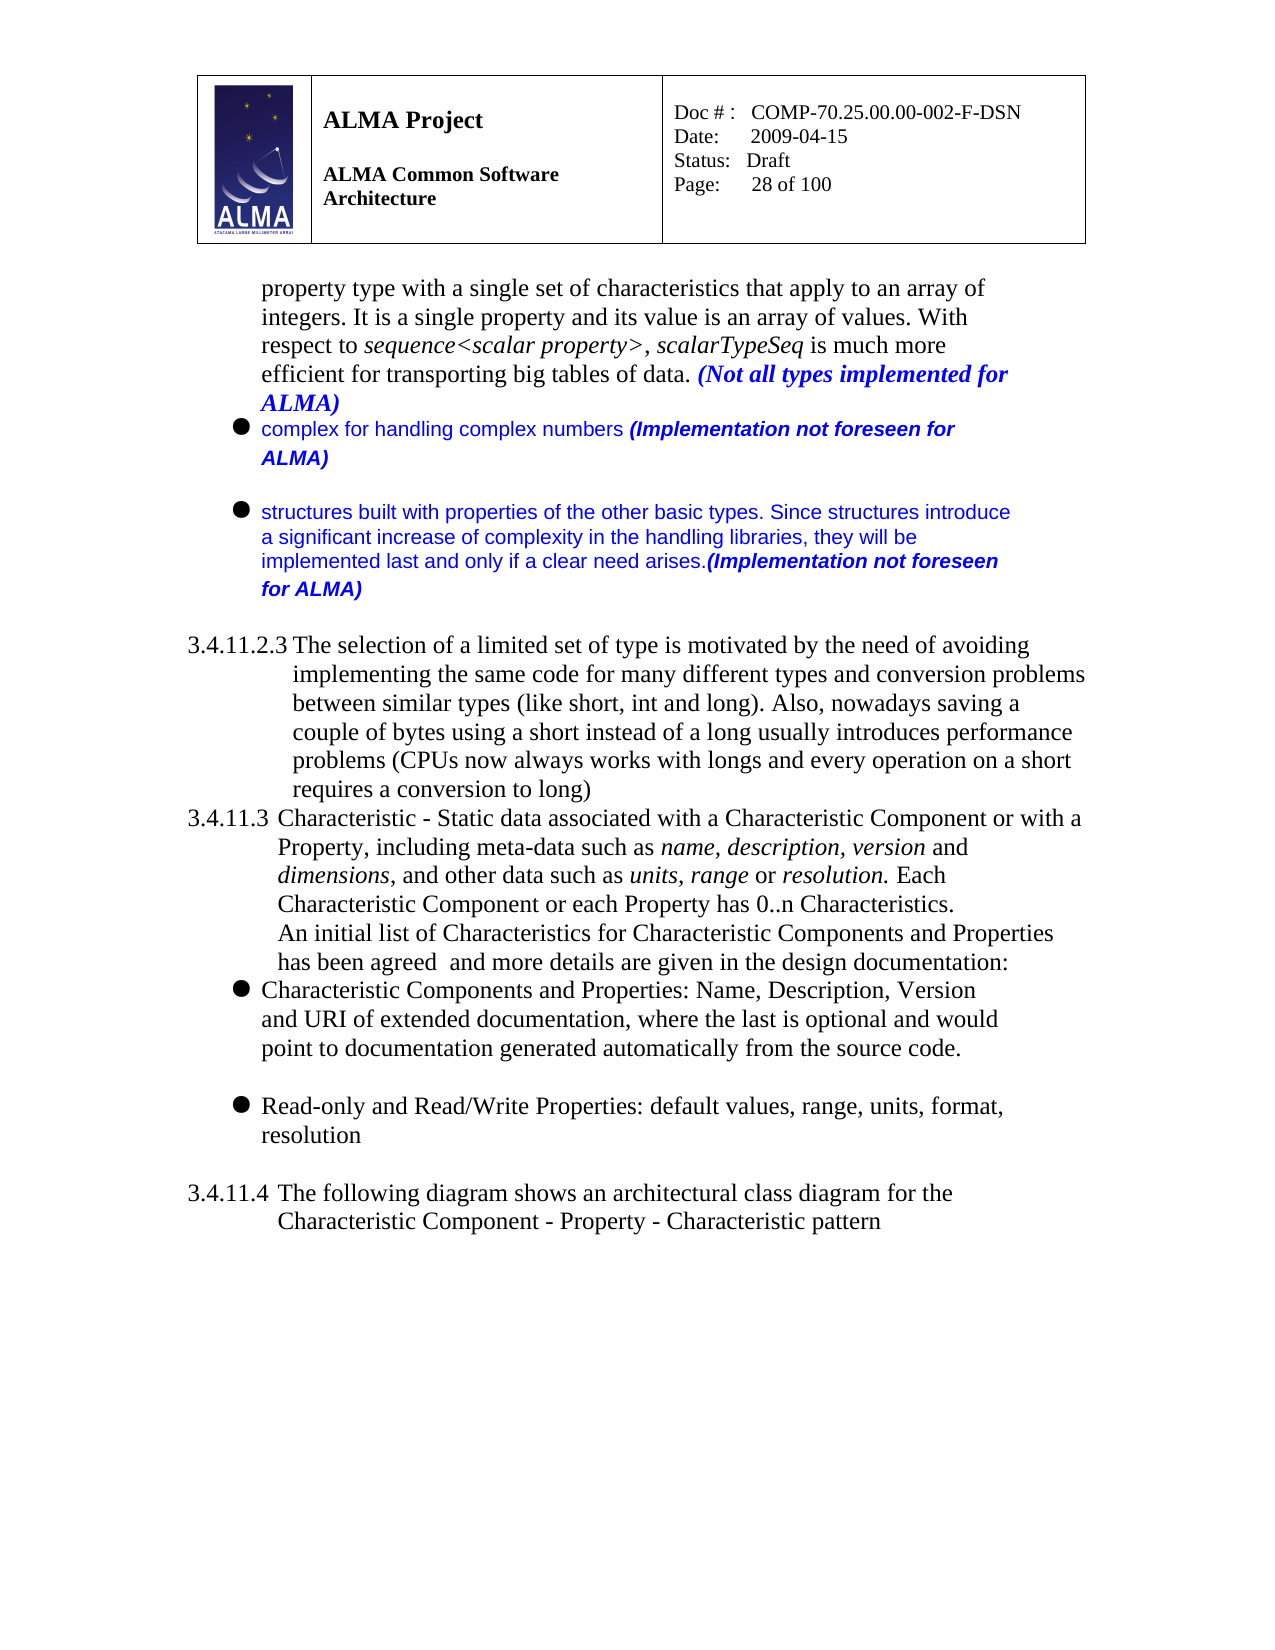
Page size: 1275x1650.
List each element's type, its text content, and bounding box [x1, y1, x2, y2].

list complex for handling complex numbers (Implementation not foreseen for ALMA) [232, 417, 1012, 471]
picture [214, 85, 293, 235]
subtitle Characteristic - Static data associated with a Characteristic Component or with a Property, including meta-data such as name, description, version and dimensions, and other data such as units, range or resolution. Each Characteristic Component or each Property has 0..n Characteristics. An initial list of Characteristics for Characteristic Components and Properties has been agreed and more details are given in the design documentation: [187, 803, 1087, 976]
subtitle The following diagram shows an architectural class diagram for the Characteristic Component - Property - Characteristic pattern [187, 1178, 1087, 1235]
subtitle The selection of a limited set of type is motivated by the need of avoiding implementing the same code for many different types and conversion problems between similar types (like short, int and long). Also, nowadays saving a couple of bytes using a short instead of a long usually introduces performance problems (CPUs now always works with longs and every operation on a short requires a conversion to long) [187, 631, 1087, 803]
list property type with a single set of characteristics that apply to an array of integers. It is a single property and its value is an array of values. With respect to sequence<scalar property>, scalarTypeSeq is much more efficient for transporting big tables of data. (Not all types implemented for ALMA) [232, 273, 1012, 417]
list Characteristic Components and Properties: Name, Description, Version and URI of extended documentation, where the last is optional and would point to documentation generated automatically from the source code. [232, 976, 1012, 1062]
list structures built with properties of the other basic types. Since structures introduce a significant increase of complexity in the handling libraries, they will be implemented last and only if a clear need arises.(Implementation not foreseen for ALMA) [232, 500, 1012, 601]
list Read-only and Read/Write Properties: default values, range, units, format, resolution [232, 1091, 1012, 1148]
